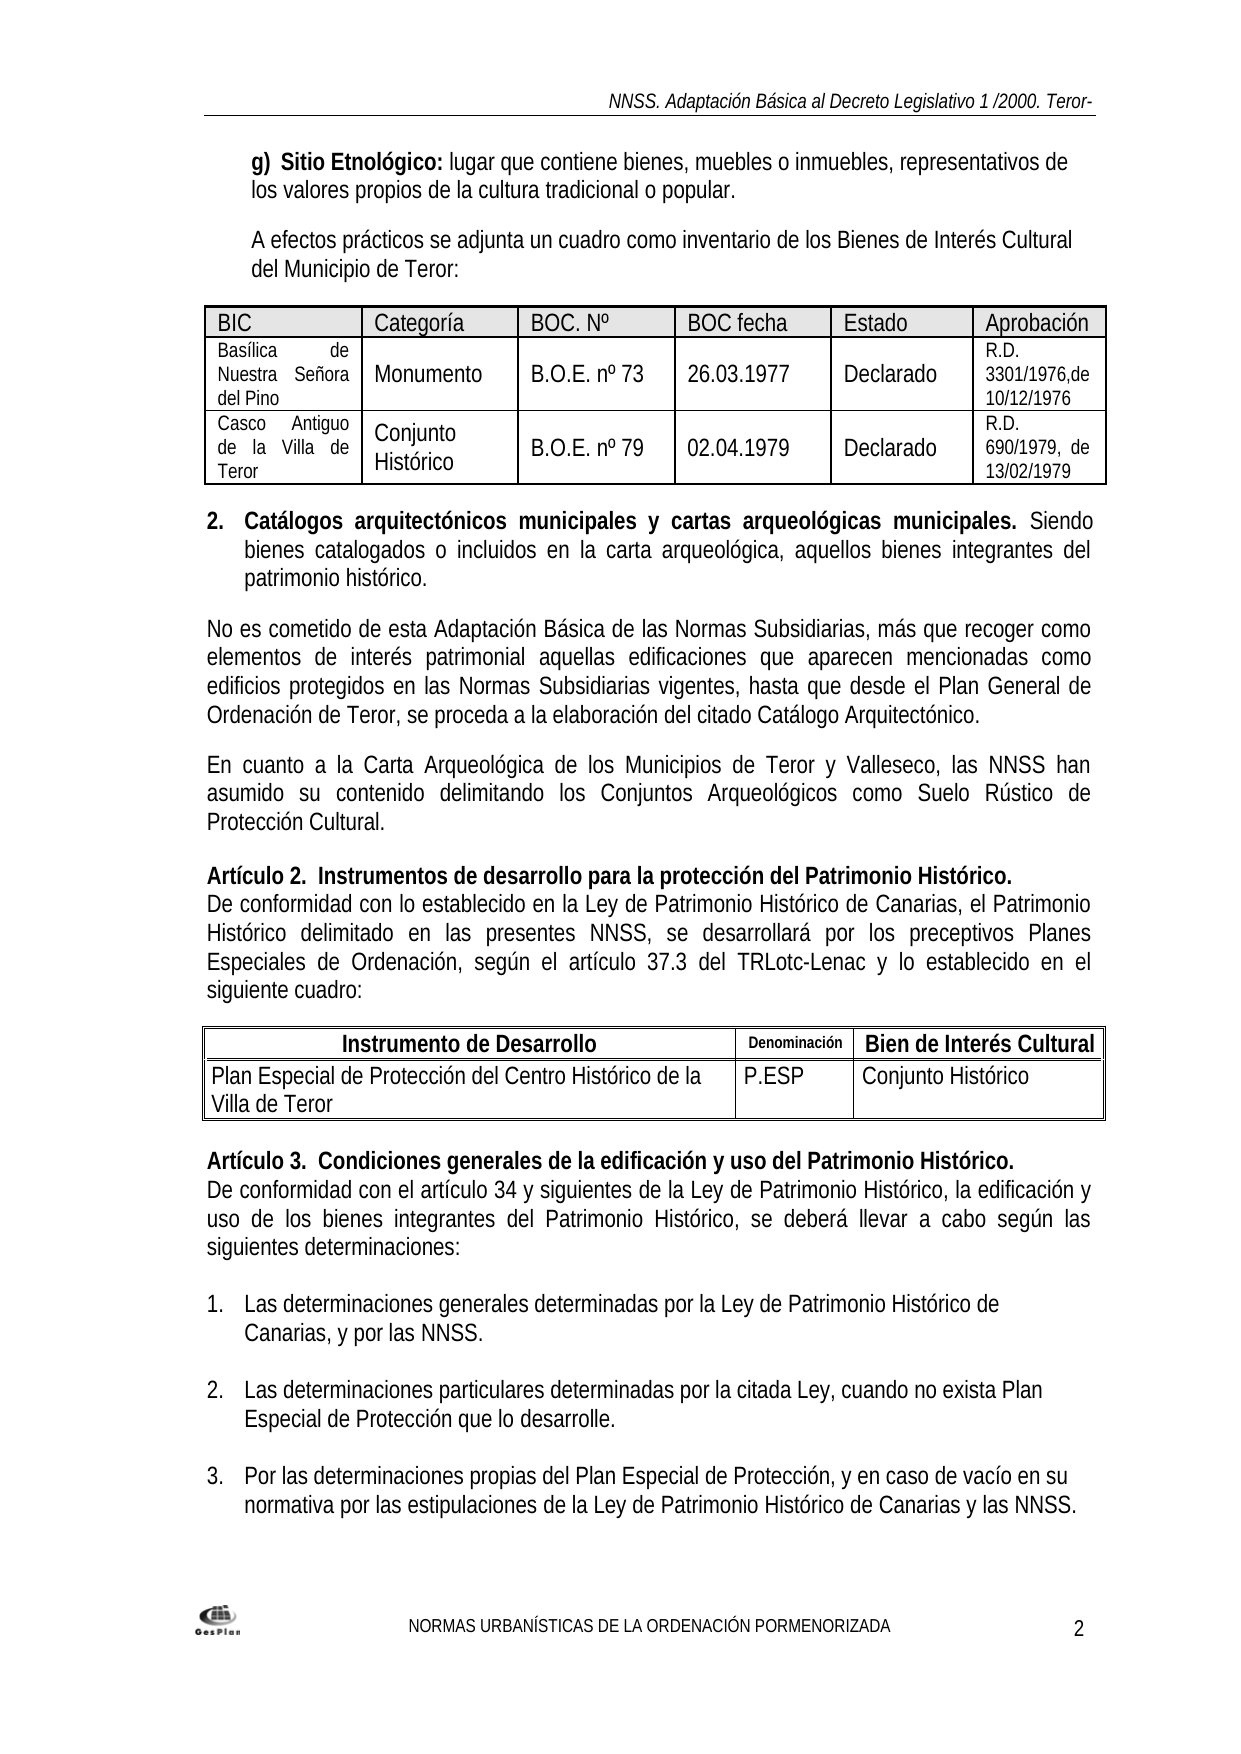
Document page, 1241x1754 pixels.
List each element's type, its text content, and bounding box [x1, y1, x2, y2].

subtitle Artículo 3. Condiciones generales de la edificación y uso del Patrimonio Histórico. [207, 1146, 1123, 1175]
list Las determinaciones generales determinadas por la Ley de Patrimonio Histórico de Canarias, y por las NNSS. [207, 1289, 1093, 1347]
text De conformidad con lo establecido en la Ley de Patrimonio Histórico de Canarias, el Patrimonio Histórico delimitado en las presentes NNSS, se desarrollará por los preceptivos Planes Especiales de Ordenación, según el artículo 37.3 del TRLotc-Lenac y lo establecido en el siguiente cuadro: [207, 889, 1093, 1004]
table_cell P.ESP [736, 1061, 853, 1118]
table_header Categoría [363, 308, 517, 336]
table_header Instrumento de Desarrollo [205, 1029, 735, 1057]
list Sitio Etnológico: lugar que contiene bienes, muebles o inmuebles, representativos de los valores propios de la cultura tradicional o popular. [251, 147, 1093, 204]
subtitle Artículo 2. Instrumentos de desarrollo para la protección del Patrimonio Histórico. [207, 861, 1123, 889]
table_cell Declarado [832, 411, 972, 483]
table_cell R.D. 690/1979, de 13/02/1979 [974, 411, 1105, 483]
table_header BOC fecha [676, 308, 830, 336]
list Las determinaciones particulares determinadas por la citada Ley, cuando no exista Plan Especial de Protección que lo desarrolle. [207, 1375, 1093, 1433]
table_cell Plan Especial de Protección del Centro Histórico de la Villa de Teror [205, 1058, 735, 1118]
table_header BOC. Nº [519, 308, 674, 336]
table_cell 02.04.1979 [676, 411, 830, 483]
text No es cometido de esta Adaptación Básica de las Normas Subsidiarias, más que recoger como elementos de interés patrimonial aquellas edificaciones que aparecen mencionadas como edificios protegidos en las Normas Subsidiarias vigentes, hasta que desde el Plan General de Ordenación de Teror, se proceda a la elaboración del citado Catálogo Arquitectónico. [207, 614, 1093, 728]
table_header Bien de Interés Cultural [854, 1029, 1103, 1057]
text De conformidad con el artículo 34 y siguientes de la Ley de Patrimonio Histórico, la edificación y uso de los bienes integrantes del Patrimonio Histórico, se deberá llevar a cabo según las siguientes determinaciones: [207, 1175, 1093, 1261]
list Por las determinaciones propias del Plan Especial de Protección, y en caso de vacío en su normativa por las estipulaciones de la Ley de Patrimonio Histórico de Canarias y las NNSS. [207, 1461, 1093, 1519]
list Catálogos arquitectónicos municipales y cartas arqueológicas municipales. Siendo bienes catalogados o incluidos en la carta arqueológica, aquellos bienes integrantes del patrimonio histórico. [207, 506, 1093, 592]
table_cell Conjunto Histórico [363, 411, 517, 483]
table_cell B.O.E. nº 79 [519, 411, 674, 483]
table_header Estado [832, 308, 972, 336]
table_cell B.O.E. nº 73 [519, 338, 674, 409]
table_cell Declarado [832, 338, 972, 409]
table_cell Monumento [363, 338, 517, 409]
table_cell Conjunto Histórico [854, 1058, 1103, 1118]
table_header Denominación [736, 1029, 853, 1057]
table_header Aprobación [974, 308, 1105, 336]
text A efectos prácticos se adjunta un cuadro como inventario de los Bienes de Interés Cultural del Municipio de Teror: [251, 226, 1091, 283]
text En cuanto a la Carta Arqueológica de los Municipios de Teror y Valleseco, las NNSS han asumido su contenido delimitando los Conjuntos Arqueológicos como Suelo Rústico de Protección Cultural. [207, 750, 1093, 836]
table_cell R.D. 3301/1976,de 10/12/1976 [974, 338, 1105, 409]
picture [195, 1605, 240, 1635]
table_cell Casco Antiguo de la Villa de Teror [206, 411, 361, 483]
table_cell Basílica de Nuestra Señora del Pino [206, 338, 361, 409]
table_header BIC [206, 308, 361, 336]
table_cell 26.03.1977 [676, 338, 830, 409]
